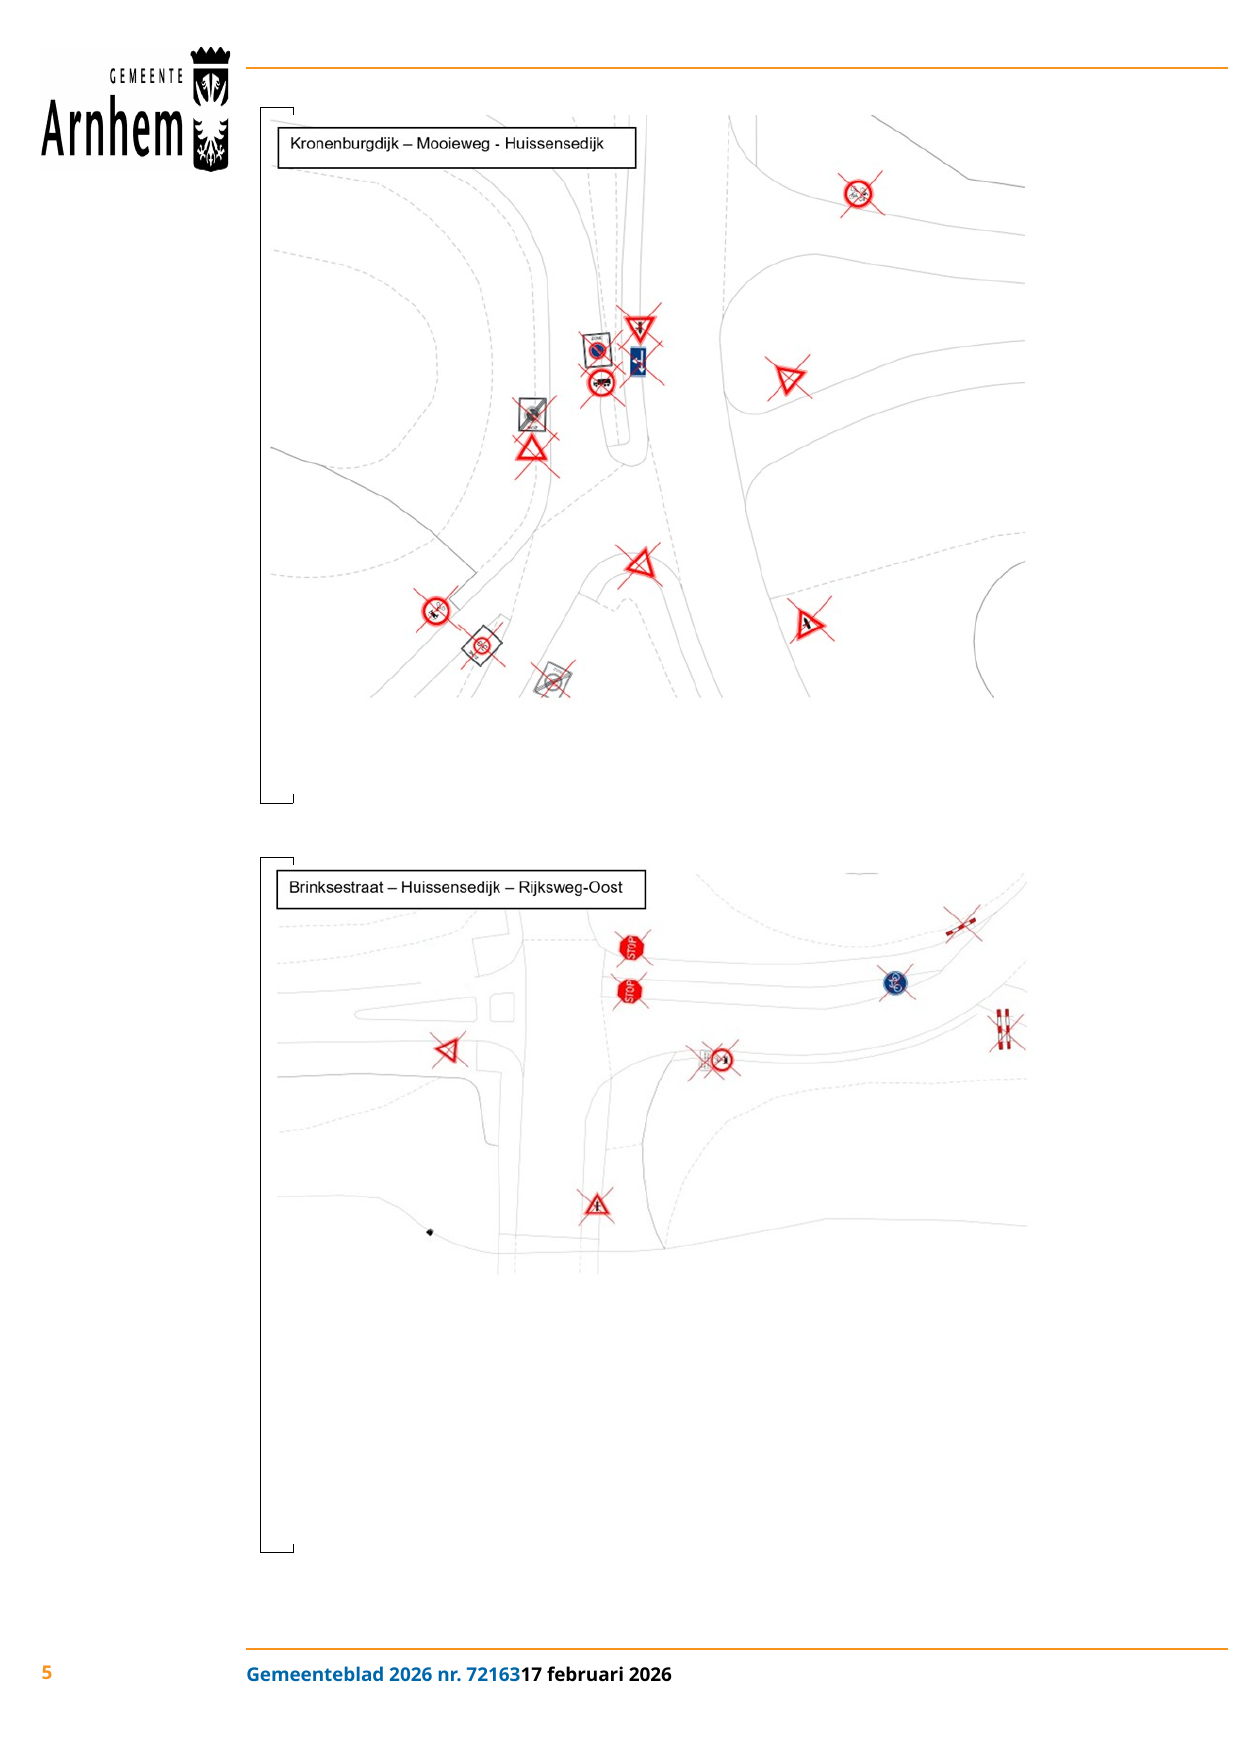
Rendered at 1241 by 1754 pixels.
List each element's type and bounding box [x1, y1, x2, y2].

picture [268, 115, 1173, 794]
picture [41, 47, 231, 172]
picture [268, 865, 1173, 1544]
